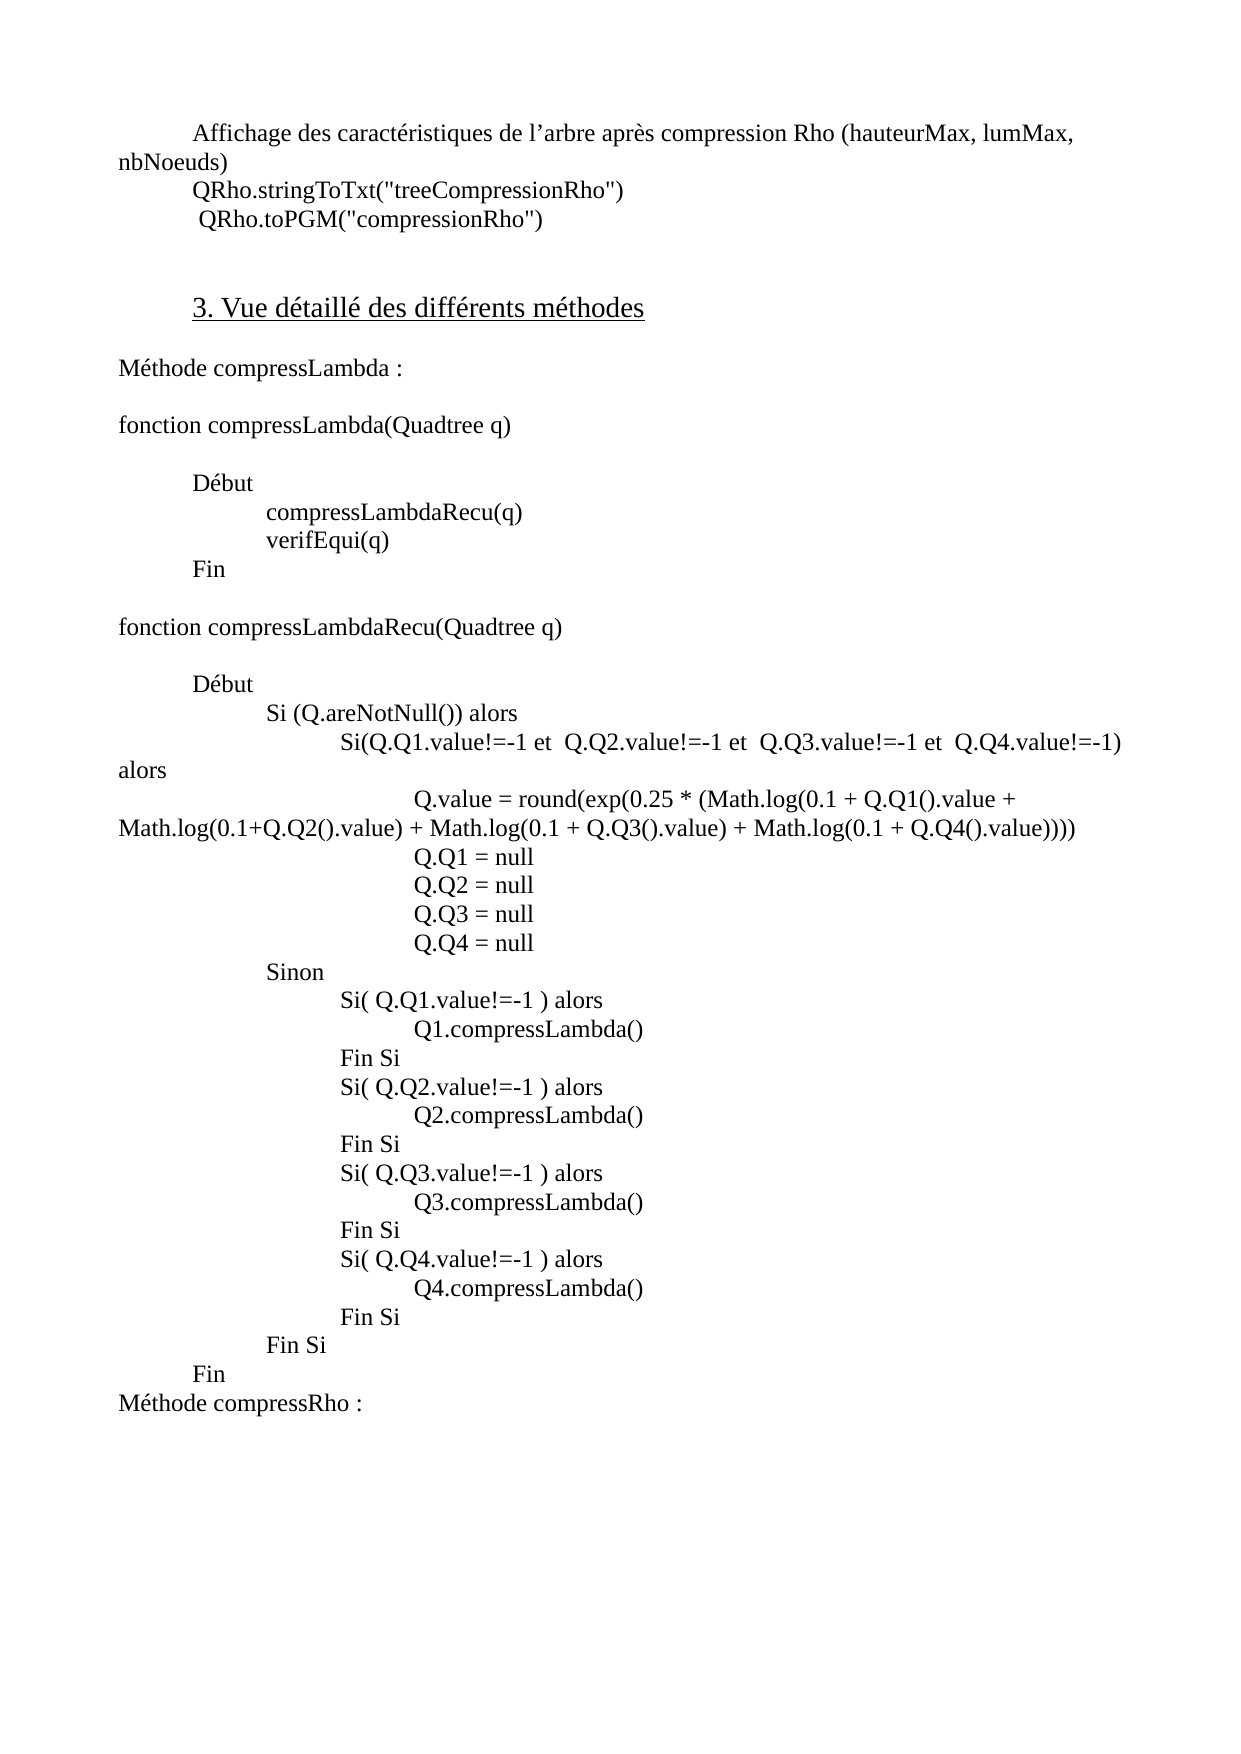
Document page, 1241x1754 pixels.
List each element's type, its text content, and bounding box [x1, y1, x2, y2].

text verifEqui(q) [118, 525, 1122, 554]
text QRho.stringToTxt("treeCompressionRho") [118, 176, 1122, 204]
text Q4.compressLambda() [118, 1273, 1122, 1302]
text Q3.compressLambda() [118, 1187, 1122, 1215]
text Q.Q2 = null [118, 870, 1122, 899]
text Q1.compressLambda() [118, 1014, 1122, 1043]
text Méthode compressRho : [118, 1388, 1122, 1417]
text QRho.toPGM("compressionRho") [118, 204, 1122, 233]
text Q2.compressLambda() [118, 1100, 1122, 1129]
text Fin [118, 1359, 1122, 1388]
text Fin Si [118, 1043, 1122, 1072]
text Q.value = round(exp(0.25 * (Math.log(0.1 + Q.Q1().value + Math.log(0.1+Q.Q2().value) + Math.log(0.1 + Q.Q3().value) + Math.log(0.1 + Q.Q4().value)))) [118, 784, 1122, 842]
text Si( Q.Q2.value!=-1 ) alors [118, 1072, 1122, 1100]
text fonction compressLambdaRecu(Quadtree q) [118, 612, 1122, 640]
text Sinon [118, 957, 1122, 985]
text Si( Q.Q3.value!=-1 ) alors [118, 1158, 1122, 1187]
text Début [118, 669, 1122, 698]
text Fin Si [118, 1215, 1122, 1244]
text Début [118, 468, 1122, 497]
text Si( Q.Q1.value!=-1 ) alors [118, 985, 1122, 1014]
text Si(Q.Q1.value!=-1 et Q.Q2.value!=-1 et Q.Q3.value!=-1 et Q.Q4.value!=-1) alors [118, 727, 1122, 784]
text Fin Si [118, 1330, 1122, 1359]
text Fin [118, 554, 1122, 583]
text fonction compressLambda(Quadtree q) [118, 410, 1122, 439]
text Si( Q.Q4.value!=-1 ) alors [118, 1244, 1122, 1273]
text Affichage des caractéristiques de l’arbre après compression Rho (hauteurMax, lumMax, nbNoeuds) [118, 118, 1122, 176]
text Q.Q1 = null [118, 842, 1122, 870]
text Q.Q4 = null [118, 928, 1122, 957]
text 3. Vue détaillé des différents méthodes [118, 291, 1122, 324]
text Q.Q3 = null [118, 899, 1122, 928]
text Si (Q.areNotNull()) alors [118, 698, 1122, 727]
text Méthode compressLambda : [118, 353, 1122, 382]
text Fin Si [118, 1302, 1122, 1330]
text compressLambdaRecu(q) [118, 497, 1122, 525]
text Fin Si [118, 1129, 1122, 1158]
